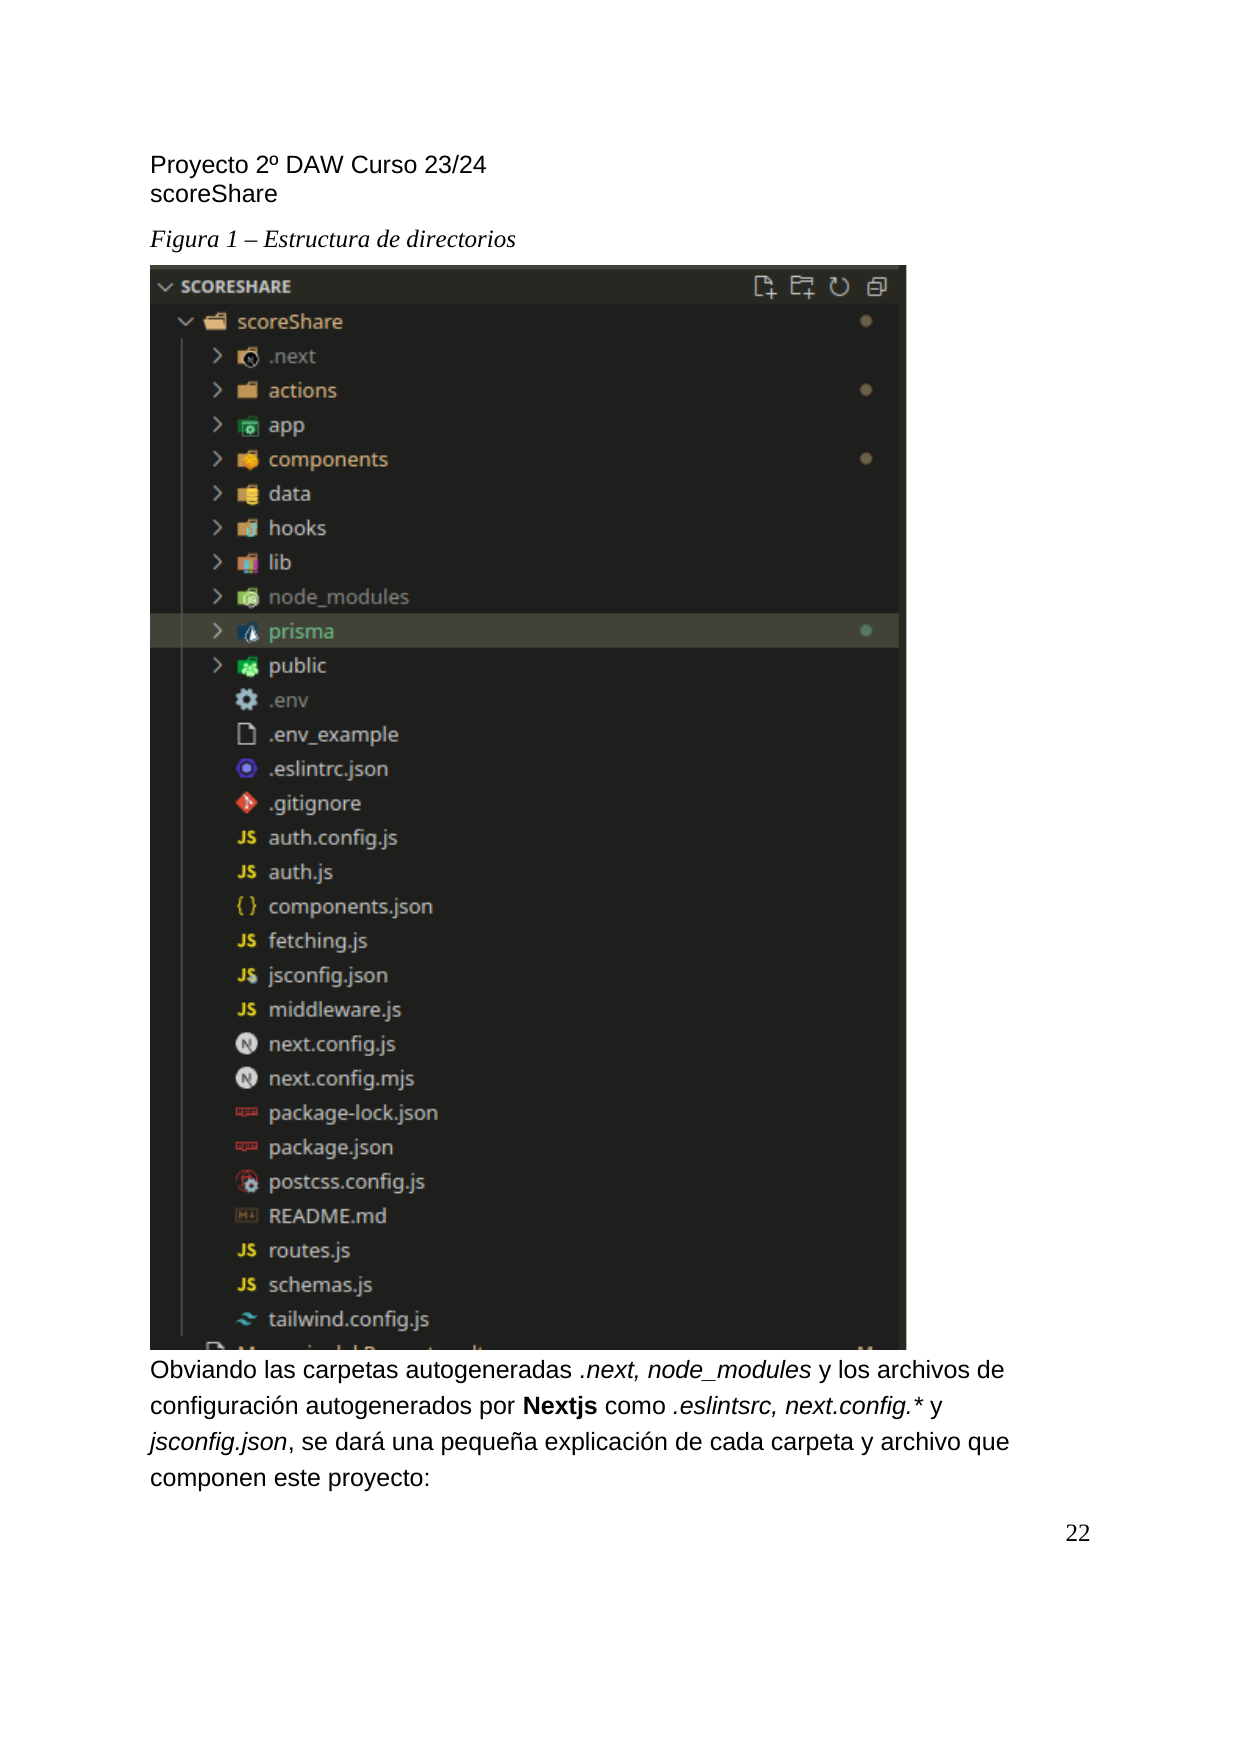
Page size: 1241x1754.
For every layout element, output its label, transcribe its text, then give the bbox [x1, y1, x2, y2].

text Figura 5 – Estructura de directorios [150, 224, 1090, 253]
text Obviando las carpetas autogeneradas .next, node_modules y los archivos de configuración autogenerados por Nextjs como .eslintsrc, next.config.* y jsconfig.json, se dará una pequeña explicación de cada carpeta y archivo que componen este proyecto: [150, 1355, 1090, 1492]
picture [150, 265, 907, 1350]
